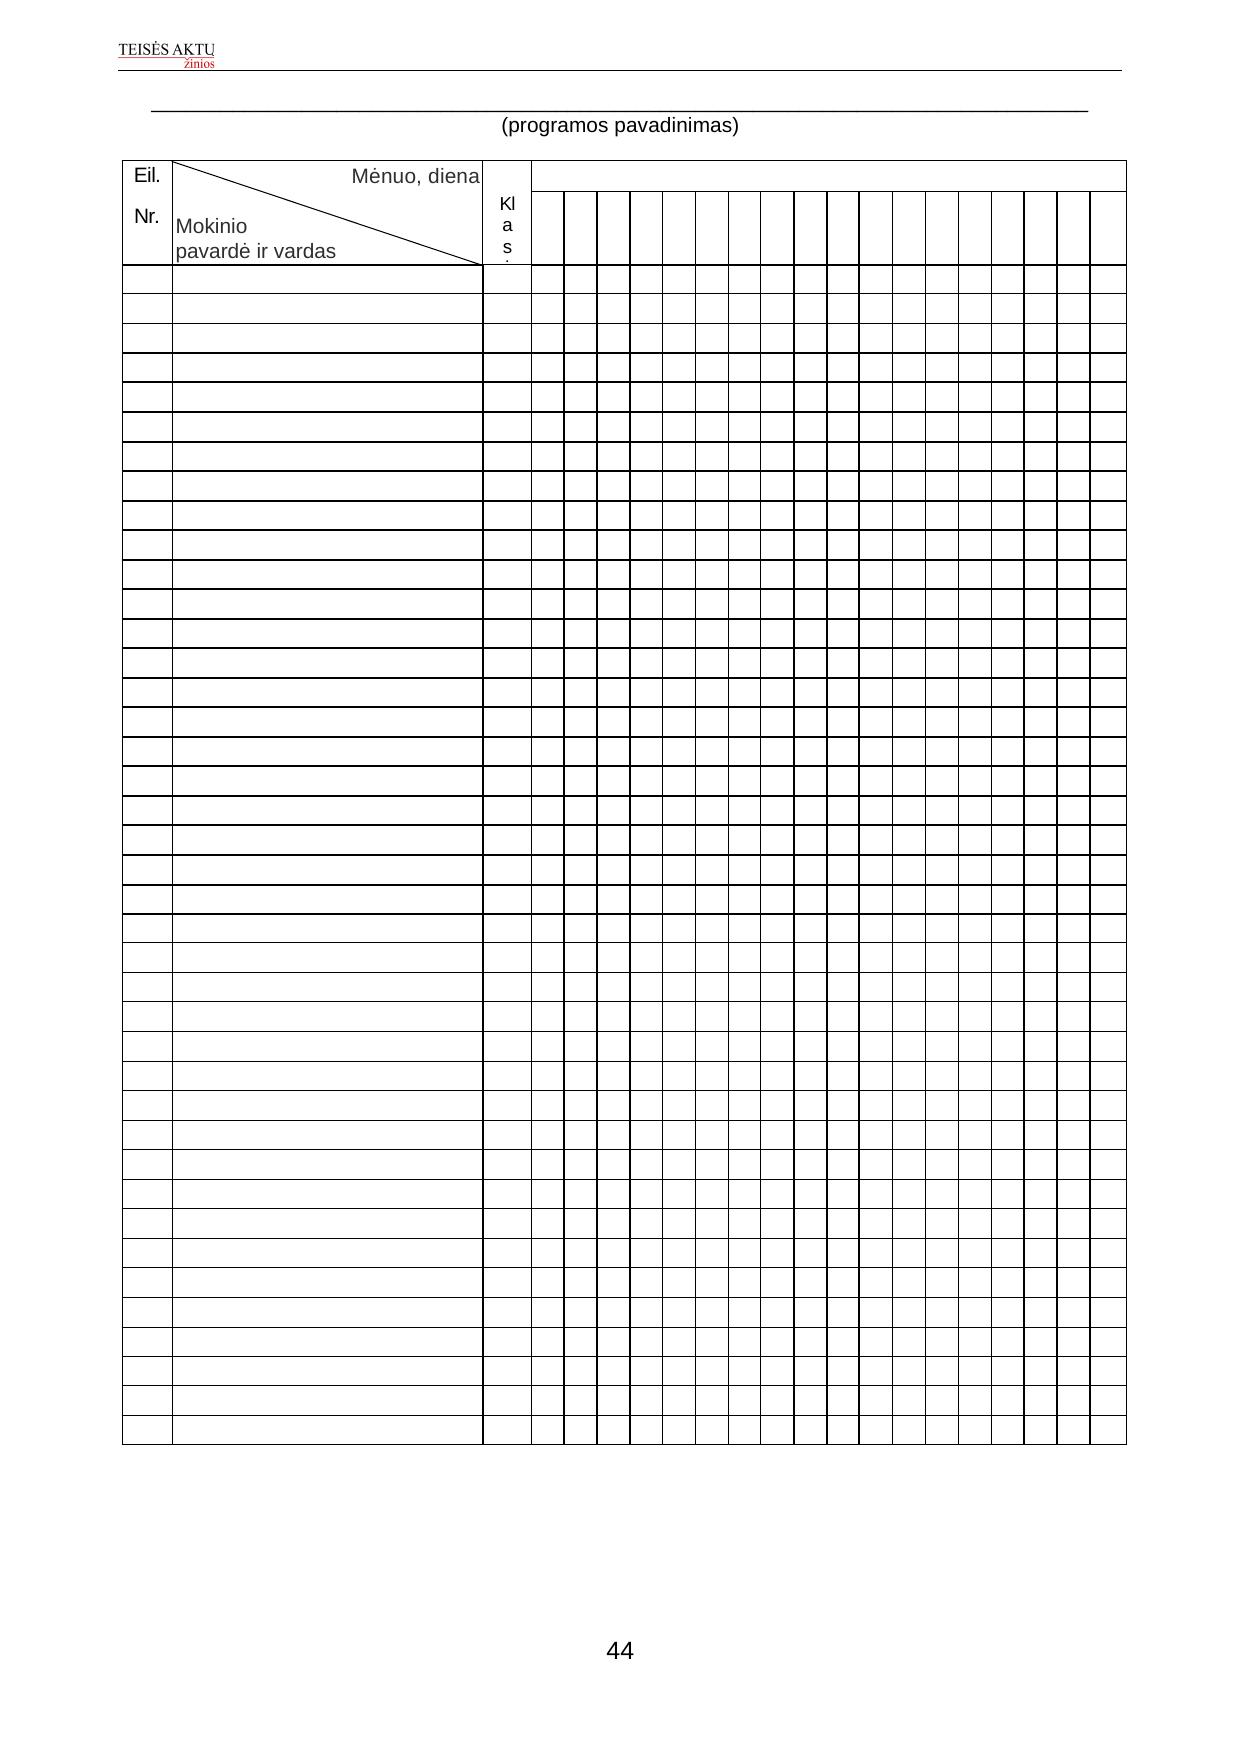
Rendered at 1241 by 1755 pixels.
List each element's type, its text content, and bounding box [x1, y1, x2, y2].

table_cell [926, 1180, 958, 1208]
table_cell [1025, 413, 1056, 441]
table_cell [565, 1268, 596, 1297]
table_cell [598, 649, 629, 677]
table_cell [893, 620, 925, 647]
table_cell [1058, 1268, 1089, 1297]
table_cell [663, 561, 695, 588]
table_cell [598, 708, 629, 736]
table_cell [696, 767, 728, 795]
table_cell [565, 1386, 596, 1414]
table_cell [828, 1239, 858, 1267]
table_cell [123, 1416, 172, 1443]
table_cell [598, 943, 629, 972]
table_cell [860, 856, 892, 884]
table_cell [484, 767, 531, 795]
table_cell [123, 1357, 172, 1384]
table_cell [1058, 826, 1089, 854]
table_cell [598, 1268, 629, 1297]
table_cell [893, 1209, 925, 1238]
table_cell [696, 1091, 728, 1120]
table_cell [1091, 192, 1126, 264]
table_cell [631, 915, 662, 942]
table_cell [631, 649, 662, 677]
table_cell [761, 354, 793, 381]
table_cell [893, 826, 925, 854]
table_cell [1091, 1239, 1126, 1267]
table_cell [860, 826, 892, 854]
table_cell [959, 324, 991, 352]
table_cell [123, 324, 172, 352]
table_cell [123, 1268, 172, 1297]
table_cell [631, 192, 662, 264]
table_cell [860, 649, 892, 677]
table_cell [860, 973, 892, 1001]
table_cell [761, 413, 793, 441]
table_cell [1091, 1209, 1126, 1238]
table_cell [959, 886, 991, 913]
table_cell [761, 856, 793, 884]
table_cell [663, 1032, 695, 1061]
table_cell [926, 324, 958, 352]
table_cell [992, 383, 1023, 411]
table_cell [565, 1209, 596, 1238]
table_cell [1091, 561, 1126, 588]
table_cell [1091, 826, 1126, 854]
table_cell [123, 826, 172, 854]
table_cell [173, 1091, 482, 1120]
table_cell [173, 943, 482, 972]
table_cell Nr. [123, 191, 172, 264]
table_cell [631, 1328, 662, 1356]
table_cell [696, 1298, 728, 1327]
table_cell [860, 590, 892, 618]
table_cell [598, 531, 629, 559]
table_cell [173, 324, 482, 352]
table_cell [1091, 590, 1126, 618]
table_cell [598, 472, 629, 500]
table_cell [761, 708, 793, 736]
table_cell [828, 383, 858, 411]
table_cell [173, 294, 482, 323]
table_cell [532, 1268, 563, 1297]
table_cell [173, 1386, 482, 1414]
table_cell [761, 915, 793, 942]
table_cell [631, 324, 662, 352]
table_cell [532, 1180, 563, 1208]
table_cell [1025, 1386, 1056, 1414]
table_cell [173, 1032, 482, 1061]
table_cell [795, 383, 826, 411]
table_cell [598, 590, 629, 618]
table_cell [565, 1091, 596, 1120]
table_cell [828, 1062, 858, 1090]
table_cell [959, 192, 991, 264]
table_cell [123, 502, 172, 529]
table_cell [992, 1002, 1023, 1031]
table_cell [893, 797, 925, 824]
table_cell [484, 1062, 531, 1090]
table_cell [173, 1209, 482, 1238]
table_cell [1091, 1268, 1126, 1297]
table_cell [926, 943, 958, 972]
table_cell [893, 502, 925, 529]
table_cell [1058, 915, 1089, 942]
table_cell [860, 354, 892, 381]
table_cell [1025, 915, 1056, 942]
table_cell [992, 708, 1023, 736]
table_cell [484, 826, 531, 854]
table_cell [696, 354, 728, 381]
table_cell [959, 413, 991, 441]
table_cell [761, 826, 793, 854]
table_cell [631, 1298, 662, 1327]
table_cell [1091, 324, 1126, 352]
table_cell [173, 413, 482, 441]
table_cell [729, 590, 760, 618]
table_cell [1025, 1002, 1056, 1031]
table_cell [123, 1209, 172, 1238]
table_cell [992, 1386, 1023, 1414]
table_cell [1091, 1032, 1126, 1061]
table_cell [598, 767, 629, 795]
table_cell [926, 915, 958, 942]
table_cell [795, 1002, 826, 1031]
table_cell [532, 531, 563, 559]
table_cell [828, 472, 858, 500]
table_cell [761, 561, 793, 588]
table_cell [631, 1150, 662, 1179]
table_cell [959, 266, 991, 293]
table_cell [123, 1062, 172, 1090]
table_cell [565, 1062, 596, 1090]
table_cell [959, 1239, 991, 1267]
table_cell [565, 973, 596, 1001]
table_cell [1058, 1386, 1089, 1414]
table_cell [992, 1121, 1023, 1149]
table_cell [992, 590, 1023, 618]
table_cell [860, 561, 892, 588]
table_cell [893, 1150, 925, 1179]
table_cell [631, 826, 662, 854]
table_cell [992, 413, 1023, 441]
table_cell [926, 354, 958, 381]
table_cell [631, 1032, 662, 1061]
table_cell [926, 1032, 958, 1061]
table_cell [926, 1268, 958, 1297]
table_cell [484, 886, 531, 913]
table_cell [926, 502, 958, 529]
table_cell [992, 472, 1023, 500]
table_cell [123, 943, 172, 972]
table_cell [663, 1209, 695, 1238]
table_cell [532, 192, 563, 264]
table_cell [893, 531, 925, 559]
text _________________________________________________________________________________ (programos pavadinimas) [118, 89, 1122, 137]
table_cell [631, 1062, 662, 1090]
table_cell [1091, 767, 1126, 795]
table_cell [795, 1328, 826, 1356]
table_cell [1025, 826, 1056, 854]
table_cell [123, 1239, 172, 1267]
table_cell [1091, 797, 1126, 824]
table_cell [828, 192, 858, 264]
table_cell [532, 1298, 563, 1327]
table_cell [123, 620, 172, 647]
table_cell [926, 561, 958, 588]
table_cell [123, 413, 172, 441]
table_cell [484, 943, 531, 972]
table_cell [663, 649, 695, 677]
table_cell [729, 1180, 760, 1208]
table_cell [860, 443, 892, 470]
table_cell [696, 1032, 728, 1061]
table_cell [1058, 324, 1089, 352]
table_cell [1025, 324, 1056, 352]
table_cell [532, 915, 563, 942]
table_cell [598, 1209, 629, 1238]
table_cell [123, 1091, 172, 1120]
table_cell [696, 472, 728, 500]
table_cell [761, 1121, 793, 1149]
table_cell [828, 915, 858, 942]
table_cell [761, 1268, 793, 1297]
table_cell [926, 531, 958, 559]
table_cell [893, 915, 925, 942]
table_cell [565, 472, 596, 500]
table_cell [598, 1032, 629, 1061]
table_cell [860, 1032, 892, 1061]
table_cell [123, 738, 172, 765]
table_cell [761, 1180, 793, 1208]
table_cell [696, 443, 728, 470]
table_cell [1058, 294, 1089, 323]
table_cell [926, 1062, 958, 1090]
table_cell [761, 324, 793, 352]
table_cell [1091, 943, 1126, 972]
table_cell [565, 1298, 596, 1327]
table_cell [860, 266, 892, 293]
table_cell [795, 1268, 826, 1297]
table_cell [860, 797, 892, 824]
table_cell [893, 1268, 925, 1297]
table_cell [761, 1416, 793, 1443]
table_cell [959, 443, 991, 470]
table_cell [123, 1032, 172, 1061]
table_cell [598, 413, 629, 441]
table_cell [532, 973, 563, 1001]
table_cell [761, 738, 793, 765]
table_cell [761, 886, 793, 913]
table_cell [1025, 1150, 1056, 1179]
table_cell [926, 797, 958, 824]
table_cell [123, 797, 172, 824]
table_cell [795, 531, 826, 559]
table_cell [828, 973, 858, 1001]
table_cell [696, 1416, 728, 1443]
table_cell [893, 472, 925, 500]
table_cell [729, 383, 760, 411]
table_cell [1091, 472, 1126, 500]
table_cell [1025, 856, 1056, 884]
table_cell [532, 324, 563, 352]
table_cell [860, 708, 892, 736]
table_cell [696, 1357, 728, 1384]
table_cell [761, 1062, 793, 1090]
table_cell [532, 472, 563, 500]
table_cell [663, 1002, 695, 1031]
table_cell [893, 294, 925, 323]
table_cell [729, 1002, 760, 1031]
table_cell [484, 1032, 531, 1061]
table_cell [729, 943, 760, 972]
table_cell [959, 1032, 991, 1061]
table_cell [1025, 531, 1056, 559]
table_cell [795, 915, 826, 942]
table_cell [663, 443, 695, 470]
table_cell [696, 531, 728, 559]
table_cell [729, 413, 760, 441]
table_cell [959, 1062, 991, 1090]
table_cell [959, 561, 991, 588]
table_cell [1025, 708, 1056, 736]
table_cell [484, 590, 531, 618]
table_cell [761, 1209, 793, 1238]
table_cell [173, 383, 482, 411]
table_cell [696, 1062, 728, 1090]
table_cell [631, 354, 662, 381]
table_cell [893, 943, 925, 972]
table_cell [926, 1002, 958, 1031]
table_cell [484, 620, 531, 647]
table_cell [729, 472, 760, 500]
table_cell [631, 1416, 662, 1443]
table_cell [795, 973, 826, 1001]
table_cell [828, 1328, 858, 1356]
table_cell [1025, 973, 1056, 1001]
table_cell [926, 886, 958, 913]
table_cell [173, 1150, 482, 1179]
table_cell [484, 649, 531, 677]
table_cell [860, 886, 892, 913]
table_cell [893, 886, 925, 913]
table_cell [123, 767, 172, 795]
table_cell [926, 708, 958, 736]
table_cell [598, 1062, 629, 1090]
table_cell [532, 1239, 563, 1267]
table_cell [532, 826, 563, 854]
table_cell [696, 561, 728, 588]
table_cell [860, 1416, 892, 1443]
table_cell [992, 1268, 1023, 1297]
table_cell [992, 915, 1023, 942]
table_cell [696, 973, 728, 1001]
table_cell [959, 708, 991, 736]
table_cell [795, 1032, 826, 1061]
table_cell [123, 472, 172, 500]
table_cell [860, 413, 892, 441]
table_cell [565, 708, 596, 736]
table_cell [893, 708, 925, 736]
table_cell [926, 294, 958, 323]
table_cell [959, 797, 991, 824]
table_cell [484, 561, 531, 588]
table_cell [860, 383, 892, 411]
table_cell [926, 767, 958, 795]
table_cell [1058, 192, 1089, 264]
table_cell [795, 324, 826, 352]
table_cell [828, 324, 858, 352]
table_cell [696, 679, 728, 706]
table_cell [598, 383, 629, 411]
table_cell [795, 1150, 826, 1179]
table_cell [729, 1298, 760, 1327]
table_cell [860, 1121, 892, 1149]
table_cell [926, 1209, 958, 1238]
table_cell [795, 1239, 826, 1267]
table_cell [1025, 649, 1056, 677]
table_cell [484, 1357, 531, 1384]
table_cell [893, 1121, 925, 1149]
table_cell [565, 1239, 596, 1267]
table_cell [860, 192, 892, 264]
table_cell [565, 294, 596, 323]
table_cell [729, 1239, 760, 1267]
table_cell [992, 1328, 1023, 1356]
table_cell [828, 1121, 858, 1149]
table_header [532, 161, 1126, 191]
table_cell [696, 1268, 728, 1297]
table_cell [631, 1209, 662, 1238]
table_cell [729, 531, 760, 559]
table_cell [1091, 1091, 1126, 1120]
table_cell [959, 973, 991, 1001]
table_cell [1058, 1150, 1089, 1179]
table_cell [1025, 1062, 1056, 1090]
table_cell [598, 1150, 629, 1179]
table_cell [1058, 767, 1089, 795]
table_cell [1058, 1062, 1089, 1090]
table_cell [1025, 472, 1056, 500]
table_cell [696, 826, 728, 854]
table_cell [893, 1062, 925, 1090]
table_cell [1058, 649, 1089, 677]
table_cell [893, 973, 925, 1001]
table_cell [926, 1091, 958, 1120]
table_cell [663, 797, 695, 824]
table_cell [761, 1298, 793, 1327]
table_cell [696, 294, 728, 323]
table_cell [729, 856, 760, 884]
table_cell [1091, 886, 1126, 913]
table_cell [532, 1091, 563, 1120]
table_cell [860, 1062, 892, 1090]
table_cell [663, 1268, 695, 1297]
table_cell [598, 1121, 629, 1149]
table_cell [631, 856, 662, 884]
table_cell [1058, 1121, 1089, 1149]
table_cell [532, 943, 563, 972]
table_cell [663, 294, 695, 323]
table_cell [860, 1150, 892, 1179]
table_cell [828, 1298, 858, 1327]
table_cell [828, 1091, 858, 1120]
table_cell [729, 1268, 760, 1297]
table_cell [173, 973, 482, 1001]
table_cell [631, 1091, 662, 1120]
table_cell [1091, 708, 1126, 736]
table_cell [828, 767, 858, 795]
table_cell [631, 294, 662, 323]
table_cell [1058, 383, 1089, 411]
table_cell [123, 266, 172, 293]
table_cell [484, 443, 531, 470]
table_cell [1025, 1239, 1056, 1267]
table_cell [565, 324, 596, 352]
table_cell [663, 1180, 695, 1208]
table_cell [663, 943, 695, 972]
table_cell [992, 1062, 1023, 1090]
table_cell [663, 1062, 695, 1090]
table_cell [484, 324, 531, 352]
table_cell [484, 1328, 531, 1356]
table_cell [484, 1386, 531, 1414]
table_cell [992, 973, 1023, 1001]
table_cell [860, 324, 892, 352]
table_cell [828, 856, 858, 884]
table_cell [631, 1121, 662, 1149]
table_cell [1058, 1180, 1089, 1208]
table_cell [1025, 294, 1056, 323]
table_cell [860, 943, 892, 972]
table_cell [484, 1002, 531, 1031]
table_cell [926, 1386, 958, 1414]
table_cell [123, 1002, 172, 1031]
table_cell [893, 383, 925, 411]
table_cell [696, 738, 728, 765]
table_cell [761, 943, 793, 972]
table_cell [992, 649, 1023, 677]
table_cell [696, 324, 728, 352]
table_cell [1058, 708, 1089, 736]
table_cell [696, 1002, 728, 1031]
table_cell [992, 1209, 1023, 1238]
table_cell [795, 590, 826, 618]
table_cell [1025, 1121, 1056, 1149]
table_cell [631, 767, 662, 795]
table_cell [565, 826, 596, 854]
table_cell [828, 590, 858, 618]
table_cell [1091, 1357, 1126, 1384]
table_cell [663, 1150, 695, 1179]
table_cell [959, 679, 991, 706]
table_cell [565, 649, 596, 677]
table_cell [1091, 354, 1126, 381]
table_cell [663, 708, 695, 736]
table_cell [893, 1298, 925, 1327]
table_cell [860, 1239, 892, 1267]
table_cell [123, 886, 172, 913]
table_cell [123, 915, 172, 942]
table_cell [484, 1239, 531, 1267]
table_cell [696, 192, 728, 264]
table_cell [761, 973, 793, 1001]
table_cell [484, 973, 531, 1001]
table_cell [484, 502, 531, 529]
table_cell [860, 679, 892, 706]
table_cell [565, 383, 596, 411]
table_cell [729, 1386, 760, 1414]
table_cell [992, 1239, 1023, 1267]
table_cell [1091, 738, 1126, 765]
table_cell [123, 443, 172, 470]
table_cell [761, 1386, 793, 1414]
table_cell [729, 1091, 760, 1120]
table_cell [532, 767, 563, 795]
table_cell [532, 413, 563, 441]
table_cell [795, 1386, 826, 1414]
table_cell [828, 708, 858, 736]
table_cell [729, 1032, 760, 1061]
table_cell [828, 1180, 858, 1208]
table_cell [761, 383, 793, 411]
table_cell [532, 856, 563, 884]
table_cell [893, 413, 925, 441]
table_cell [926, 826, 958, 854]
table_cell [828, 294, 858, 323]
table_cell [663, 354, 695, 381]
table_cell [532, 1150, 563, 1179]
table_cell [663, 826, 695, 854]
table_cell [631, 1268, 662, 1297]
table_cell [484, 1416, 531, 1443]
table_cell [1091, 1150, 1126, 1179]
table_cell [631, 531, 662, 559]
table_cell [565, 1032, 596, 1061]
table_cell [992, 1150, 1023, 1179]
table_cell [959, 1091, 991, 1120]
table_cell [1025, 1180, 1056, 1208]
table_cell [1058, 943, 1089, 972]
table_cell [598, 1091, 629, 1120]
table_cell [484, 531, 531, 559]
table_cell [484, 1180, 531, 1208]
table_cell [893, 443, 925, 470]
table_cell [173, 1121, 482, 1149]
table_cell [828, 826, 858, 854]
table_cell [926, 738, 958, 765]
table_cell [663, 266, 695, 293]
table_cell [123, 1121, 172, 1149]
table_cell [696, 590, 728, 618]
table_cell [860, 1209, 892, 1238]
table_cell [173, 1002, 482, 1031]
table_cell [123, 561, 172, 588]
table_cell [565, 856, 596, 884]
table_cell [893, 1239, 925, 1267]
table_cell [565, 413, 596, 441]
table_cell [926, 266, 958, 293]
table_cell [123, 1180, 172, 1208]
table_cell [992, 856, 1023, 884]
table_cell Klasė [483, 191, 531, 264]
table_cell [729, 1062, 760, 1090]
table_cell [729, 1209, 760, 1238]
table_cell [663, 915, 695, 942]
table_cell [959, 531, 991, 559]
table_cell [761, 531, 793, 559]
table_cell [631, 383, 662, 411]
table_cell [959, 1328, 991, 1356]
table_cell [926, 1298, 958, 1327]
table_cell [893, 738, 925, 765]
table_cell [893, 590, 925, 618]
table_cell [565, 1328, 596, 1356]
table_cell [860, 767, 892, 795]
table_cell [761, 443, 793, 470]
table_cell [860, 1180, 892, 1208]
table_cell [1091, 266, 1126, 293]
table_cell [893, 1002, 925, 1031]
table_cell [696, 1386, 728, 1414]
table_cell [696, 1180, 728, 1208]
table_cell [123, 294, 172, 323]
table_cell [631, 620, 662, 647]
table_cell [795, 1062, 826, 1090]
table_cell [959, 1416, 991, 1443]
table_cell [992, 767, 1023, 795]
table_cell [761, 797, 793, 824]
table_cell [926, 1121, 958, 1149]
table_cell [173, 590, 482, 618]
table_cell [795, 413, 826, 441]
table_cell [696, 797, 728, 824]
table_cell [1091, 1298, 1126, 1327]
table_cell [663, 192, 695, 264]
table_cell [828, 1150, 858, 1179]
table_cell [1091, 1386, 1126, 1414]
table_cell [860, 1268, 892, 1297]
table_cell [1025, 1209, 1056, 1238]
table_cell [565, 767, 596, 795]
table_cell [123, 708, 172, 736]
table_cell [1091, 679, 1126, 706]
table_cell [959, 620, 991, 647]
table_cell [959, 767, 991, 795]
table_cell [123, 973, 172, 1001]
table_cell [173, 1328, 482, 1356]
table_cell [123, 679, 172, 706]
table_cell [1091, 973, 1126, 1001]
table_cell [696, 1150, 728, 1179]
table_cell [598, 324, 629, 352]
table_cell [484, 1121, 531, 1149]
table_cell [484, 738, 531, 765]
table_cell [893, 1091, 925, 1120]
table_cell [893, 192, 925, 264]
table_cell [1091, 443, 1126, 470]
table_cell [173, 856, 482, 884]
table_cell [1091, 1416, 1126, 1443]
table_cell [926, 649, 958, 677]
table_cell [795, 826, 826, 854]
table_cell [1091, 915, 1126, 942]
table_cell [860, 620, 892, 647]
table_cell [795, 1121, 826, 1149]
table_cell [484, 294, 531, 323]
table_cell [1091, 294, 1126, 323]
table_cell [1058, 973, 1089, 1001]
table_cell [926, 1416, 958, 1443]
table_cell [761, 192, 793, 264]
table_cell [761, 1328, 793, 1356]
table_cell [992, 531, 1023, 559]
table_cell [761, 1091, 793, 1120]
table_cell [173, 472, 482, 500]
table_cell [959, 1180, 991, 1208]
table_cell [795, 943, 826, 972]
table_cell [761, 679, 793, 706]
table_cell [1058, 1002, 1089, 1031]
table_cell [828, 943, 858, 972]
table_cell [532, 294, 563, 323]
table_cell [959, 1209, 991, 1238]
table_cell [795, 649, 826, 677]
table_cell [959, 354, 991, 381]
table_cell [761, 472, 793, 500]
table_cell [795, 1209, 826, 1238]
table_cell [926, 443, 958, 470]
table_cell [761, 1357, 793, 1384]
table_cell [631, 472, 662, 500]
table_cell [696, 649, 728, 677]
table_cell [663, 856, 695, 884]
table_cell [959, 1298, 991, 1327]
table_cell [828, 1002, 858, 1031]
table_cell [1091, 1002, 1126, 1031]
table_cell [1091, 649, 1126, 677]
table_cell [598, 915, 629, 942]
table_cell [696, 856, 728, 884]
table_cell [860, 1386, 892, 1414]
table_cell [860, 1002, 892, 1031]
table_cell [532, 590, 563, 618]
table_cell [663, 383, 695, 411]
table_cell [992, 324, 1023, 352]
table_cell [631, 886, 662, 913]
table_cell [565, 1121, 596, 1149]
table_cell [123, 354, 172, 381]
table_cell [173, 708, 482, 736]
table_cell [696, 886, 728, 913]
table_cell [893, 1032, 925, 1061]
table_cell [1091, 856, 1126, 884]
table_cell [663, 472, 695, 500]
table_cell [729, 1121, 760, 1149]
table_cell [1025, 1091, 1056, 1120]
table_cell [663, 1328, 695, 1356]
table_cell [1058, 1091, 1089, 1120]
table_cell [959, 590, 991, 618]
table_cell [926, 1239, 958, 1267]
table_cell [565, 1150, 596, 1179]
table_cell [663, 590, 695, 618]
table_cell [729, 708, 760, 736]
table_cell [1025, 590, 1056, 618]
table_cell [631, 1239, 662, 1267]
table_cell [860, 1328, 892, 1356]
table_cell [1058, 1032, 1089, 1061]
table_cell [926, 1328, 958, 1356]
table_cell [860, 1357, 892, 1384]
table_header [483, 161, 531, 191]
table_cell [631, 973, 662, 1001]
table_cell [123, 649, 172, 677]
table_cell [631, 266, 662, 293]
table_cell [663, 413, 695, 441]
table_cell [1025, 383, 1056, 411]
table_cell [173, 915, 482, 942]
table_cell [959, 1150, 991, 1179]
table_cell [663, 1121, 695, 1149]
table_cell [484, 383, 531, 411]
table_cell [173, 531, 482, 559]
table_cell [893, 767, 925, 795]
table_cell [795, 294, 826, 323]
table_cell [631, 797, 662, 824]
table_cell [1058, 1209, 1089, 1238]
table_cell [173, 1062, 482, 1090]
table_cell [992, 943, 1023, 972]
table_cell [729, 1150, 760, 1179]
table_cell [123, 590, 172, 618]
table_cell [123, 1328, 172, 1356]
table_cell [484, 708, 531, 736]
table_cell [893, 649, 925, 677]
table_cell [959, 826, 991, 854]
table_cell [598, 192, 629, 264]
table_cell [761, 1150, 793, 1179]
table_cell [926, 1150, 958, 1179]
table_cell [860, 738, 892, 765]
table_cell [663, 324, 695, 352]
table_cell [729, 324, 760, 352]
table_cell [992, 1298, 1023, 1327]
table_cell [860, 1298, 892, 1327]
table_cell [123, 856, 172, 884]
table_cell [1058, 413, 1089, 441]
table_cell [696, 1121, 728, 1149]
table_cell [173, 1268, 482, 1297]
table_cell [729, 192, 760, 264]
table_cell [761, 620, 793, 647]
table_cell [860, 531, 892, 559]
table_cell [1091, 383, 1126, 411]
table_cell [565, 915, 596, 942]
table_cell [532, 1062, 563, 1090]
table_cell [761, 1239, 793, 1267]
table_cell [663, 1091, 695, 1120]
table_cell [631, 738, 662, 765]
table_cell [565, 192, 596, 264]
table_cell [893, 266, 925, 293]
table_cell [893, 1180, 925, 1208]
table_cell [484, 472, 531, 500]
table_cell [761, 294, 793, 323]
table_cell [729, 767, 760, 795]
table_cell [484, 413, 531, 441]
table_cell [598, 973, 629, 1001]
table_cell [992, 826, 1023, 854]
table_cell [1058, 1328, 1089, 1356]
table_cell [631, 1002, 662, 1031]
table_cell [795, 708, 826, 736]
table_cell [959, 1268, 991, 1297]
table_cell [1025, 1298, 1056, 1327]
table_cell [1058, 590, 1089, 618]
table_cell [631, 708, 662, 736]
table_cell [1025, 767, 1056, 795]
table_cell [173, 1239, 482, 1267]
table_cell [1091, 1062, 1126, 1090]
table_cell [959, 502, 991, 529]
table_cell [893, 324, 925, 352]
table_cell [532, 1121, 563, 1149]
table_cell [532, 649, 563, 677]
table_cell [631, 590, 662, 618]
table_cell [828, 649, 858, 677]
table_cell [173, 649, 482, 677]
table_cell [696, 620, 728, 647]
table_cell [795, 1180, 826, 1208]
table_cell [123, 1298, 172, 1327]
table_cell [729, 294, 760, 323]
table_cell [926, 1357, 958, 1384]
table_cell [926, 472, 958, 500]
table_cell [532, 1032, 563, 1061]
table_cell [484, 915, 531, 942]
table_cell [992, 192, 1023, 264]
table_cell [1025, 1268, 1056, 1297]
table_cell [761, 649, 793, 677]
table_cell [959, 915, 991, 942]
table_cell [992, 1180, 1023, 1208]
table_cell [598, 826, 629, 854]
table_cell [926, 679, 958, 706]
table_cell [173, 767, 482, 795]
table_cell [893, 1357, 925, 1384]
table_cell [663, 679, 695, 706]
table_cell [123, 1386, 172, 1414]
table_cell [123, 531, 172, 559]
table_cell [729, 973, 760, 1001]
table_cell [860, 294, 892, 323]
table_cell [696, 413, 728, 441]
table_cell [959, 294, 991, 323]
table_cell [484, 797, 531, 824]
table_cell [795, 1091, 826, 1120]
table_cell [860, 1091, 892, 1120]
table_cell [1025, 1032, 1056, 1061]
table_cell [598, 1180, 629, 1208]
table_cell [484, 1209, 531, 1238]
table_cell [598, 1386, 629, 1414]
table_cell [598, 1002, 629, 1031]
table_cell [565, 1002, 596, 1031]
table_cell [1091, 620, 1126, 647]
table_cell [795, 192, 826, 264]
table_cell [893, 1328, 925, 1356]
table_cell [992, 1091, 1023, 1120]
table_cell [828, 1386, 858, 1414]
table_cell [795, 767, 826, 795]
table_cell [992, 294, 1023, 323]
table_cell [959, 1357, 991, 1384]
table_cell [828, 1268, 858, 1297]
table_cell [860, 472, 892, 500]
table_cell [631, 679, 662, 706]
table_cell [893, 354, 925, 381]
table_cell [926, 192, 958, 264]
table_cell [565, 943, 596, 972]
table_cell [959, 472, 991, 500]
table_cell [795, 472, 826, 500]
table_cell [484, 1298, 531, 1327]
table_cell [696, 266, 728, 293]
table_cell [959, 1121, 991, 1149]
table_cell [1058, 1298, 1089, 1327]
table_cell [631, 561, 662, 588]
table_cell [532, 1386, 563, 1414]
table_cell [598, 1328, 629, 1356]
table_cell [663, 1357, 695, 1384]
table_cell [663, 1298, 695, 1327]
table_cell [696, 915, 728, 942]
table_cell [484, 1091, 531, 1120]
table_cell [1091, 413, 1126, 441]
table_cell [173, 826, 482, 854]
table_cell [696, 1328, 728, 1356]
table_cell [631, 1357, 662, 1384]
table_cell [1091, 1328, 1126, 1356]
table_cell [959, 649, 991, 677]
table_cell [1058, 856, 1089, 884]
table_cell [484, 265, 531, 293]
table_cell [795, 856, 826, 884]
table_cell [926, 620, 958, 647]
table_cell [828, 531, 858, 559]
table_cell [893, 679, 925, 706]
table_cell [926, 413, 958, 441]
table_cell [663, 531, 695, 559]
table_cell [1025, 192, 1056, 264]
table_cell [761, 767, 793, 795]
table_cell [663, 886, 695, 913]
table_cell [696, 1209, 728, 1238]
table_cell [795, 1298, 826, 1327]
table_cell [992, 1032, 1023, 1061]
table_cell [729, 915, 760, 942]
table_cell [598, 1298, 629, 1327]
table_cell [729, 826, 760, 854]
table_cell [860, 915, 892, 942]
table_cell [1091, 502, 1126, 529]
table_cell [663, 1416, 695, 1443]
table_cell [729, 1328, 760, 1356]
table_cell [123, 1150, 172, 1179]
table_cell [484, 1268, 531, 1297]
table_cell [484, 679, 531, 706]
table_cell [926, 856, 958, 884]
table_cell [565, 531, 596, 559]
table_cell [532, 708, 563, 736]
table_cell [565, 590, 596, 618]
table_cell [959, 856, 991, 884]
table_cell [1058, 472, 1089, 500]
table_cell [173, 1180, 482, 1208]
table_cell [484, 856, 531, 884]
table_cell [1025, 943, 1056, 972]
table_cell [565, 1180, 596, 1208]
table_cell [631, 443, 662, 470]
table_cell [893, 1416, 925, 1443]
table_cell [959, 738, 991, 765]
table_cell [1091, 1121, 1126, 1149]
table_cell [696, 1239, 728, 1267]
table_cell [173, 1298, 482, 1327]
table_cell [959, 383, 991, 411]
table_cell [860, 502, 892, 529]
table_cell [663, 502, 695, 529]
table_cell [729, 649, 760, 677]
table_cell [532, 1209, 563, 1238]
table_cell [663, 738, 695, 765]
table_cell [1058, 1239, 1089, 1267]
table_cell [663, 620, 695, 647]
table_cell [926, 590, 958, 618]
table_cell [696, 943, 728, 972]
table_cell [761, 266, 793, 293]
table_cell [663, 767, 695, 795]
table_cell [663, 973, 695, 1001]
table_cell [959, 943, 991, 972]
table_cell [893, 561, 925, 588]
table_cell [1091, 531, 1126, 559]
table_cell [663, 1239, 695, 1267]
table_cell [959, 1002, 991, 1031]
table_cell [828, 1032, 858, 1061]
table_cell [631, 1386, 662, 1414]
table_cell [761, 502, 793, 529]
table_cell [828, 413, 858, 441]
table_cell [926, 383, 958, 411]
table_cell [696, 708, 728, 736]
table_cell [532, 1002, 563, 1031]
table_cell [123, 383, 172, 411]
table_cell [828, 1209, 858, 1238]
table_cell [893, 1386, 925, 1414]
table_cell [1058, 531, 1089, 559]
table_cell [631, 943, 662, 972]
table_cell [761, 590, 793, 618]
table_cell [532, 1328, 563, 1356]
table_cell [1025, 1328, 1056, 1356]
table_cell [631, 502, 662, 529]
table_cell [926, 973, 958, 1001]
table_cell [696, 502, 728, 529]
table_cell [959, 1386, 991, 1414]
table_cell [761, 1032, 793, 1061]
table_cell [484, 354, 531, 381]
table_cell [598, 856, 629, 884]
table_cell [598, 1239, 629, 1267]
table_cell [631, 1180, 662, 1208]
table_cell [484, 1150, 531, 1179]
table_cell [761, 1002, 793, 1031]
table_cell [1091, 1180, 1126, 1208]
table_cell [696, 383, 728, 411]
table_cell [598, 294, 629, 323]
table_cell [893, 856, 925, 884]
table_cell [663, 1386, 695, 1414]
table_cell [532, 383, 563, 411]
table_cell [631, 413, 662, 441]
